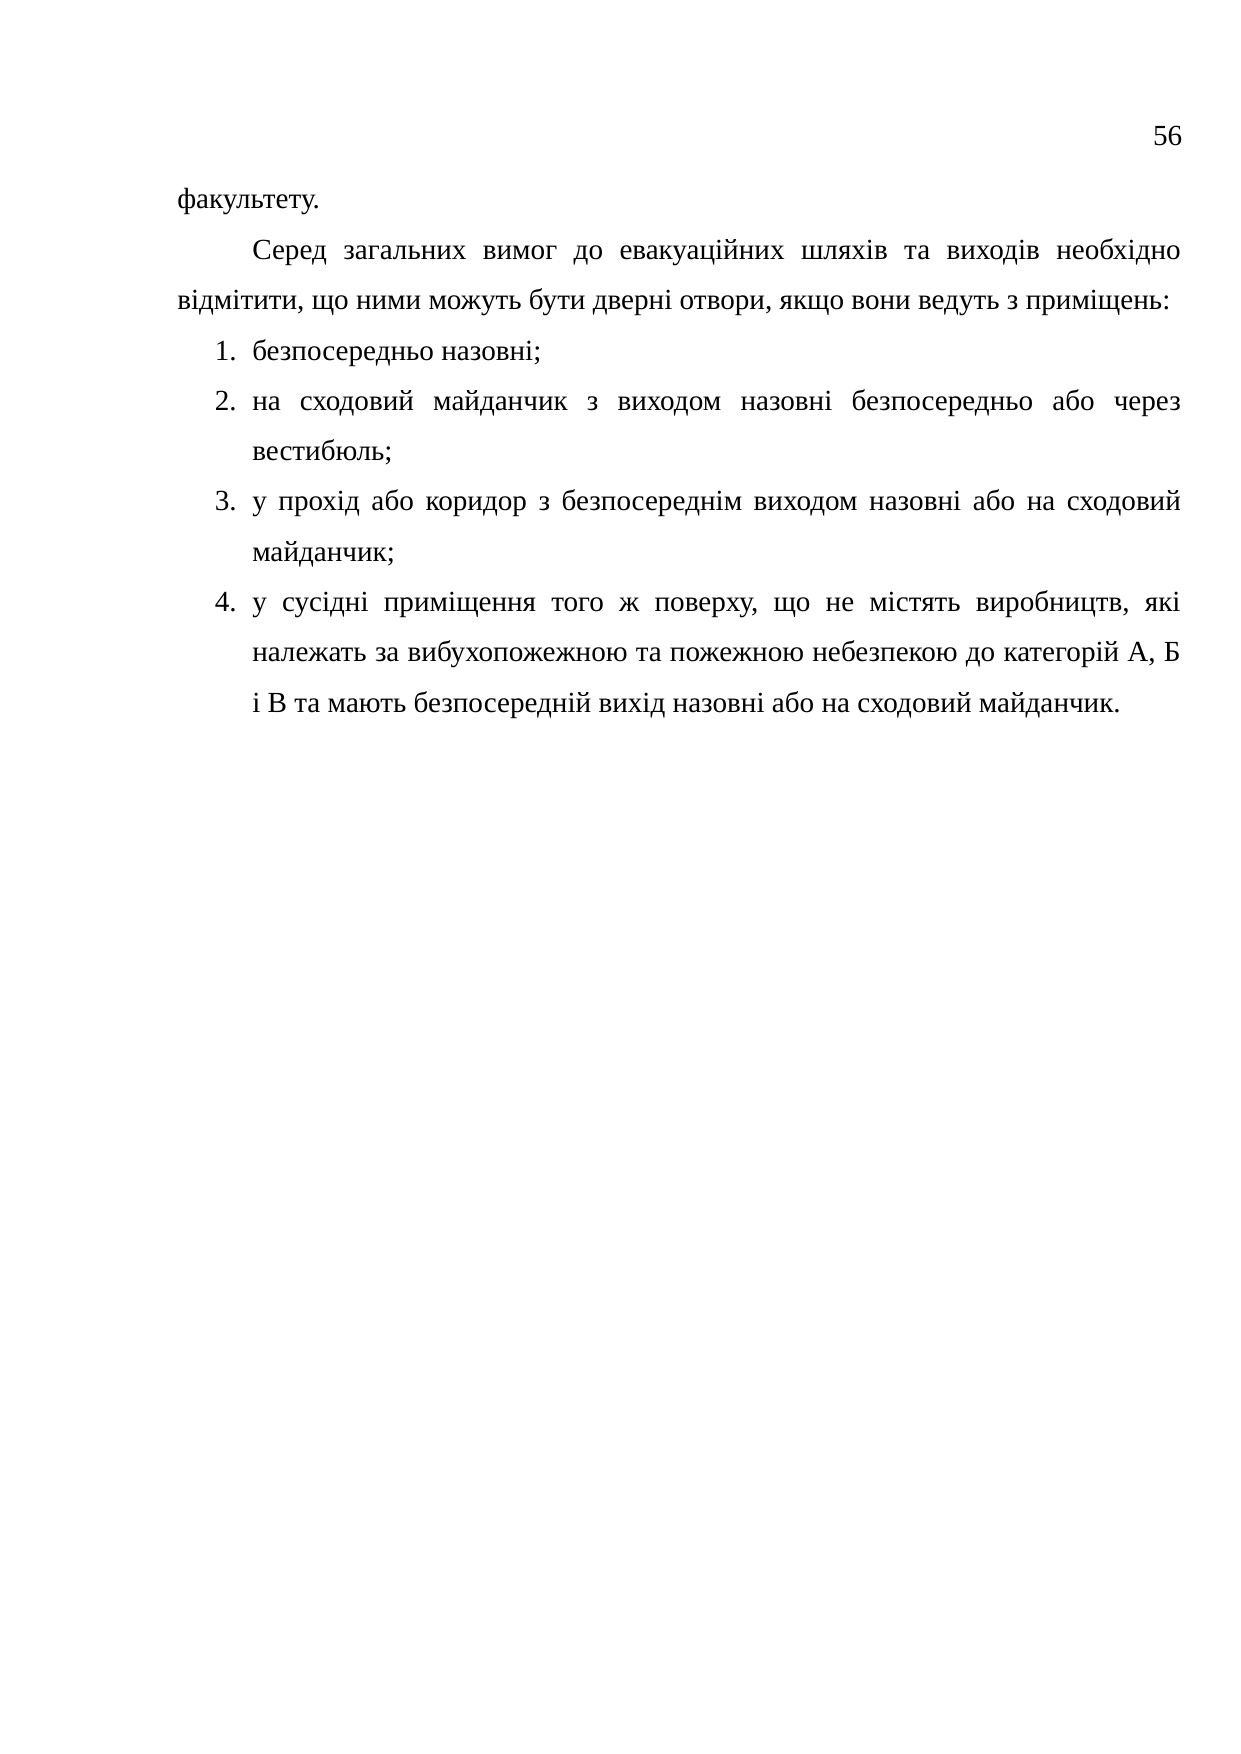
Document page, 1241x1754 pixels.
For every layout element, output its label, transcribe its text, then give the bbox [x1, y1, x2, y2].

list безпосередньо назовні; [214, 333, 1182, 366]
text Серед загальних вимог до евакуаційних шляхів та виходів необхідно відмітити, що ними можуть бути дверні отвори, якщо вони ведуть з приміщень: [177, 232, 1182, 316]
list у прохід або коридор з безпосереднім виходом назовні або на сходовий майданчик; [214, 483, 1182, 567]
list у сусідні приміщення того ж поверху, що не містять виробництв, які належать за вибухопожежною та пожежною небезпекою до категорій А, Б і В та мають безпосередній вихід назовні або на сходовий майданчик. [214, 584, 1182, 718]
text факультету. [177, 182, 1182, 215]
list на сходовий майданчик з виходом назовні безпосередньо або через вестибюль; [214, 383, 1182, 467]
